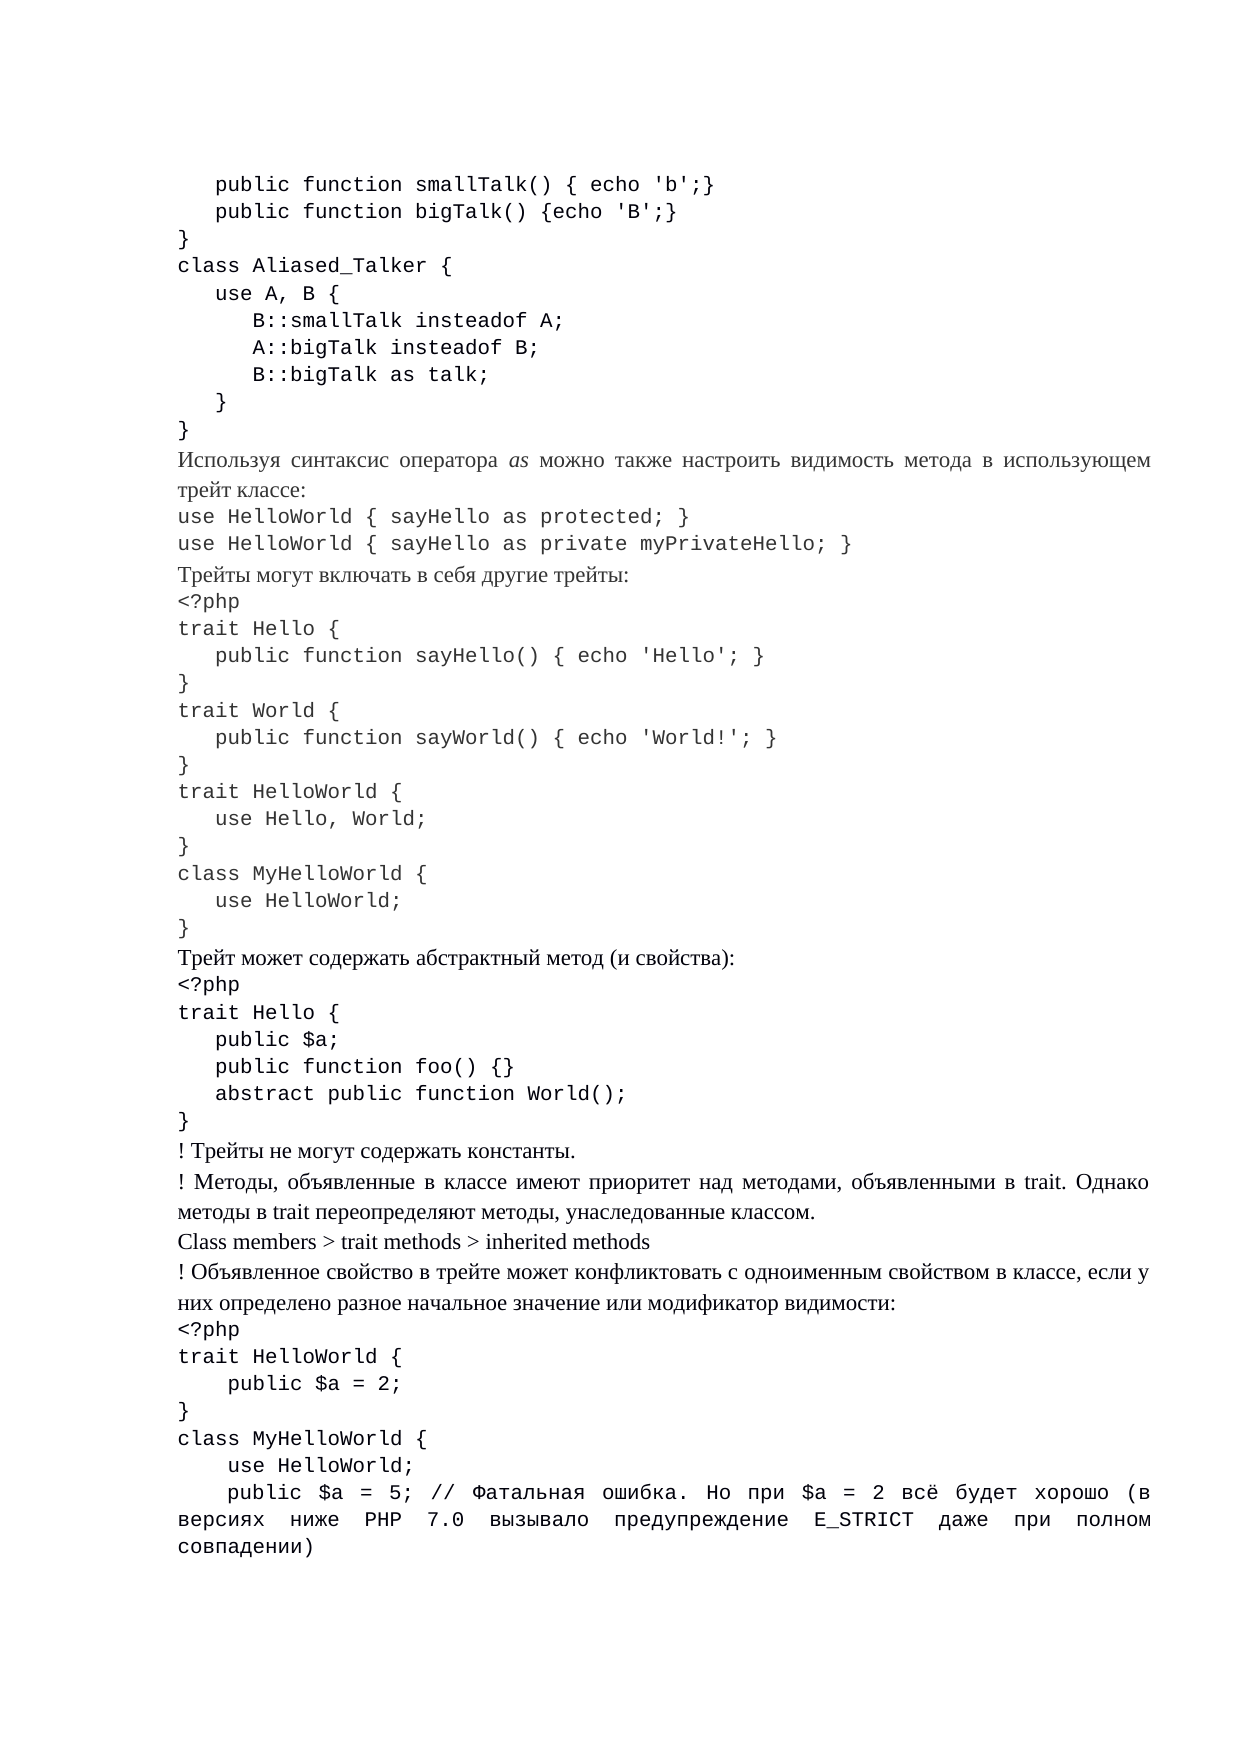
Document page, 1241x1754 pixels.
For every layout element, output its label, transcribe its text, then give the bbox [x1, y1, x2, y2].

text public function bigTalk() {echo 'B';} [177, 201, 1152, 225]
text } [177, 672, 1152, 696]
text trait Hello { [177, 618, 1152, 642]
text } [177, 1400, 1152, 1424]
text use HelloWorld; [177, 1455, 1152, 1478]
text <?php [177, 1319, 1152, 1342]
text public $a; [177, 1029, 1152, 1052]
text abstract public function World(); [177, 1083, 1152, 1107]
text <?php [177, 974, 1152, 998]
text ! Методы, объявленные в классе имеют приоритет над методами, объявленными в trait. Однако методы в trait переопределяют методы, унаследованные классом. [177, 1168, 1152, 1224]
text ! Объявленное свойство в трейте может конфликтовать с одноименным свойством в классе, если у них определено разное начальное значение или модификатор видимости: [177, 1258, 1152, 1315]
text use HelloWorld { sayHello as protected; } [177, 506, 1152, 530]
text Class members > trait methods > inherited methods [177, 1228, 1152, 1254]
text Трейты могут включать в себя другие трейты: [177, 561, 1152, 587]
text class MyHelloWorld { [177, 1428, 1152, 1451]
text use Hello, World; [177, 808, 1152, 832]
text use A, B { [177, 283, 1152, 306]
text } [177, 419, 1152, 442]
text public $a = 2; [177, 1373, 1152, 1397]
text public function sayWorld() { echo 'World!'; } [177, 727, 1152, 750]
text public function foo() {} [177, 1056, 1152, 1080]
text B::bigTalk as talk; [177, 364, 1152, 388]
text use HelloWorld; [177, 890, 1152, 913]
text class MyHelloWorld { [177, 863, 1152, 886]
text public function sayHello() { echo 'Hello'; } [177, 645, 1152, 669]
text trait Hello { [177, 1002, 1152, 1025]
text } [177, 917, 1152, 941]
text public $a = 5; // Фатальная ошибка. Но при $a = 2 всё будет хорошо (в версиях ниже PHP 7.0 вызывало предупреждение E_STRICT даже при полном совпадении) [177, 1482, 1152, 1560]
text B::smallTalk insteadof A; [177, 310, 1152, 333]
text public function smallTalk() { echo 'b';} [177, 174, 1152, 198]
text ! Трейты не могут содержать константы. [177, 1138, 1152, 1164]
text <?php [177, 591, 1152, 614]
text trait HelloWorld { [177, 781, 1152, 805]
text } [177, 754, 1152, 778]
text Используя синтаксис оператора as можно также настроить видимость метода в использующем трейт классе: [177, 446, 1152, 502]
text } [177, 1110, 1152, 1134]
text trait HelloWorld { [177, 1346, 1152, 1370]
text } [177, 836, 1152, 859]
text A::bigTalk insteadof B; [177, 337, 1152, 361]
text } [177, 391, 1152, 415]
text trait World { [177, 699, 1152, 723]
text } class Aliased_Talker { [177, 228, 1152, 279]
text Трейт может содержать абстрактный метод (и свойства): [177, 944, 1152, 971]
text use HelloWorld { sayHello as private myPrivateHello; } [177, 533, 1152, 557]
